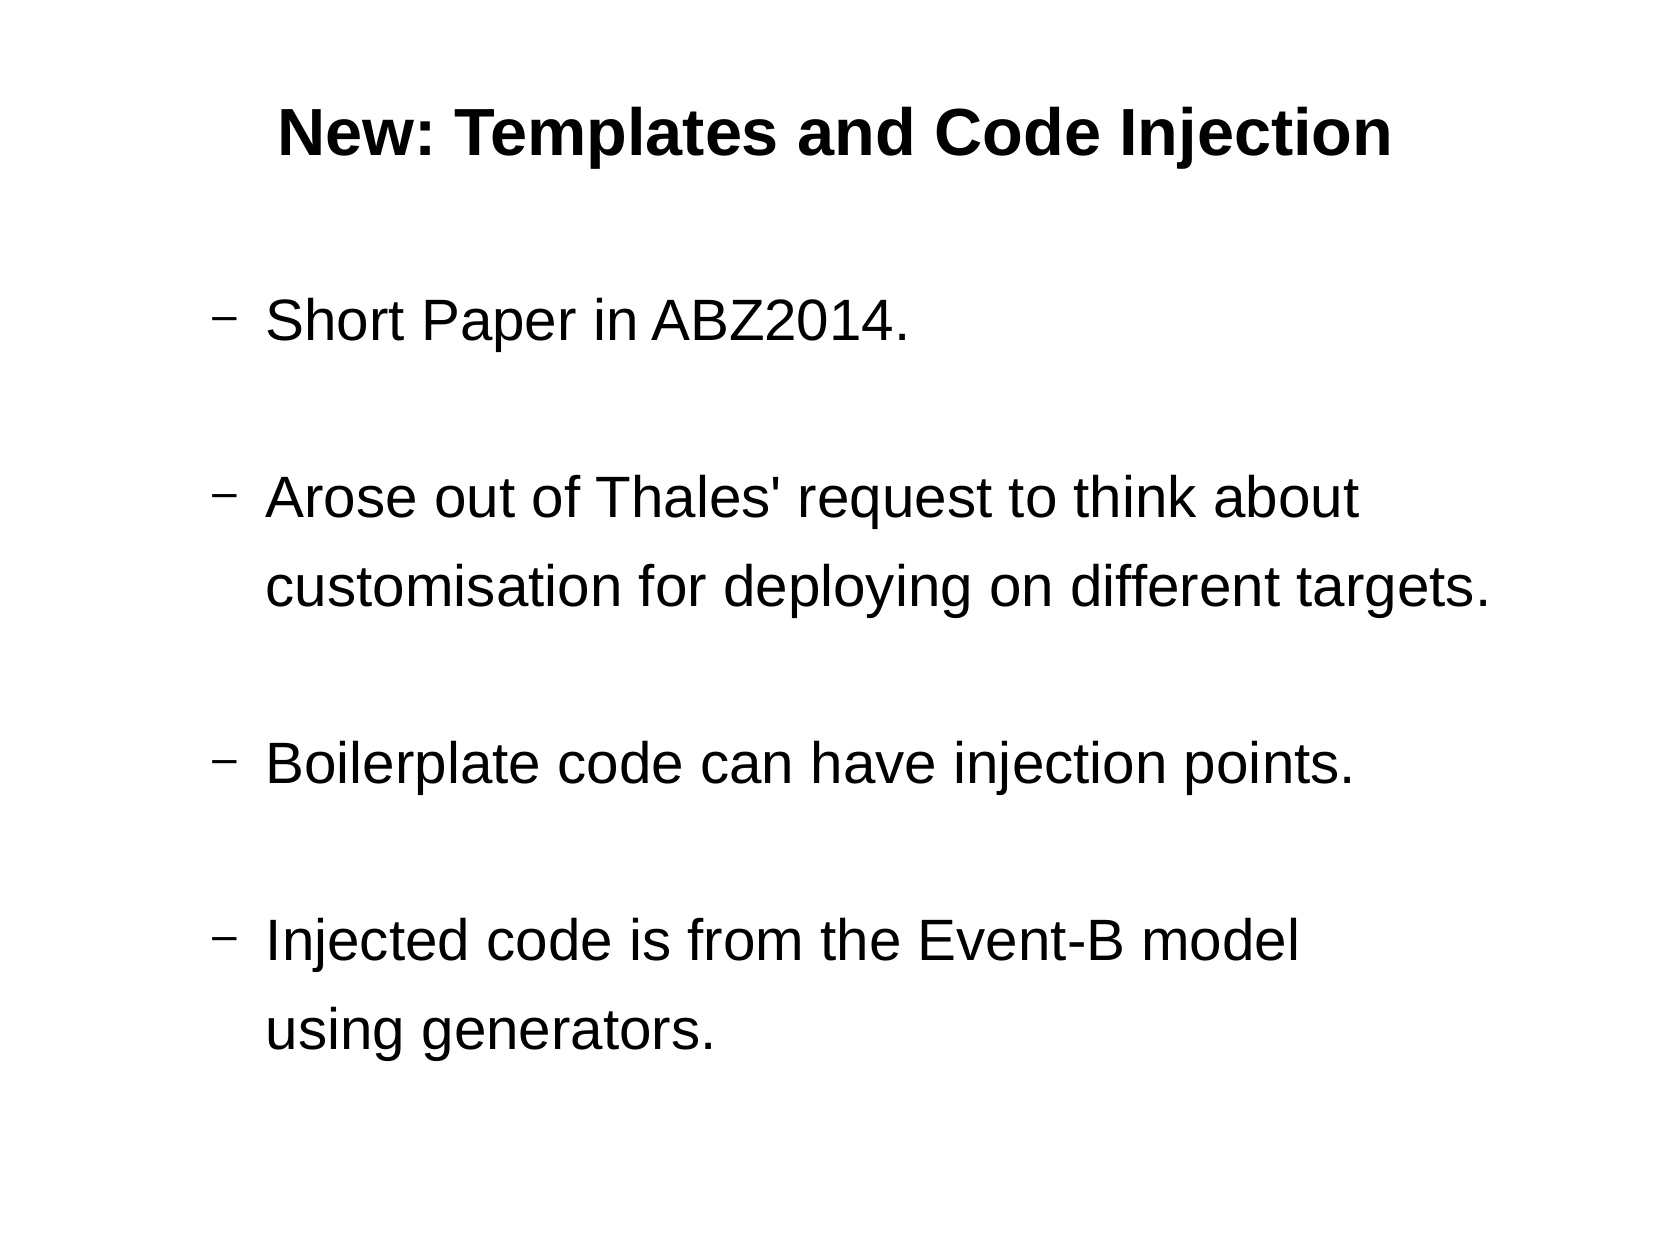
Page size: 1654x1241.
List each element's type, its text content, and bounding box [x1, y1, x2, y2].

list New: Templates and Code Injection Short Paper in ABZ2014. Arose out of Thales' request to think about customisation for deploying on different targets. Boilerplate code can have injection points. Injected code is from the Event-B model using generators. [124, 94, 1548, 1223]
